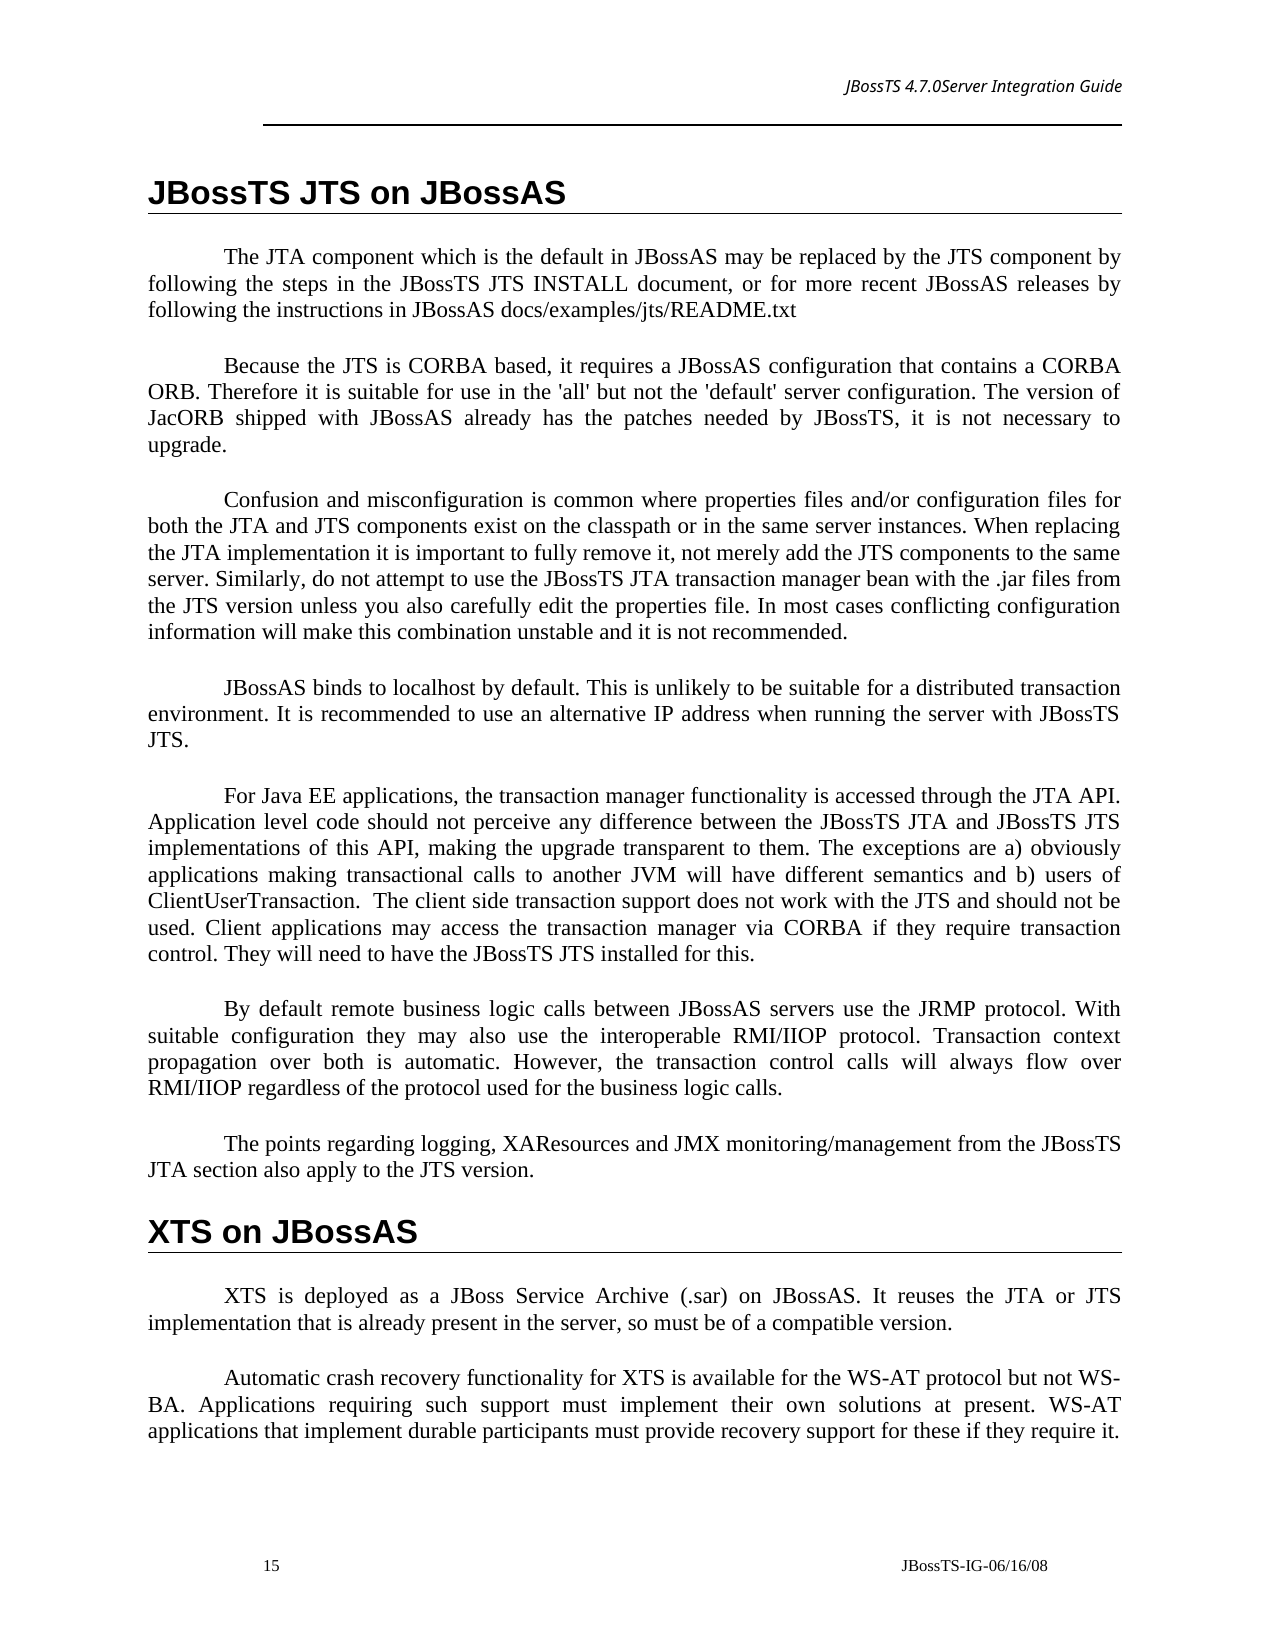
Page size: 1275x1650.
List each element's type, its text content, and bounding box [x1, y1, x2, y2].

text The JTA component which is the default in JBossAS may be replaced by the JTS component by following the steps in the JBossTS JTS INSTALL document, or for more recent JBossAS releases by following the instructions in JBossAS docs/examples/jts/README.txt [148, 243, 1122, 322]
text The points regarding logging, XAResources and JMX monitoring/management from the JBossTS JTA section also apply to the JTS version. [148, 1130, 1122, 1183]
text Because the JTS is CORBA based, it requires a JBossAS configuration that contains a CORBA ORB. Therefore it is suitable for use in the 'all' but not the 'default' server configuration. The version of JacORB shipped with JBossAS already has the patches needed by JBossTS, it is not necessary to upgrade. [148, 352, 1122, 457]
subtitle XTS on JBossAS [148, 1212, 1122, 1252]
text By default remote business logic calls between JBossAS servers use the JRMP protocol. With suitable configuration they may also use the interoperable RMI/IIOP protocol. Transaction context propagation over both is automatic. However, the transaction control calls will always flow over RMI/IIOP regardless of the protocol used for the business logic calls. [148, 995, 1122, 1101]
text For Java EE applications, the transaction manager functionality is accessed through the JTA API. Application level code should not perceive any difference between the JBossTS JTA and JBossTS JTS implementations of this API, making the upgrade transparent to them. The exceptions are a) obviously applications making transactional calls to another JVM will have different semantics and b) users of ClientUserTransaction. The client side transaction support does not work with the JTS and should not be used. Client applications may access the transaction manager via CORBA if they require transaction control. They will need to have the JBossTS JTS installed for this. [148, 782, 1122, 966]
subtitle JBossTS JTS on JBossAS [148, 173, 1122, 213]
text Confusion and misconfiguration is common where properties files and/or configuration files for both the JTA and JTS components exist on the classpath or in the same server instances. When replacing the JTA implementation it is important to fully remove it, not merely add the JTS components to the same server. Similarly, do not attempt to use the JBossTS JTA transaction manager bean with the .jar files from the JTS version unless you also carefully edit the properties file. In most cases conflicting configuration information will make this combination unstable and it is not recommended. [148, 486, 1122, 644]
text Automatic crash recovery functionality for XTS is available for the WS-AT protocol but not WS-BA. Applications requiring such support must implement their own solutions at present. WS-AT applications that implement durable participants must provide recovery support for these if they require it. [148, 1364, 1122, 1443]
text JBossAS binds to localhost by default. This is unlikely to be suitable for a distributed transaction environment. It is recommended to use an alternative IP address when running the server with JBossTS JTS. [148, 673, 1122, 753]
text XTS is deployed as a JBoss Service Archive (.sar) on JBossAS. It reuses the JTA or JTS implementation that is already present in the server, so must be of a compatible version. [148, 1283, 1122, 1335]
